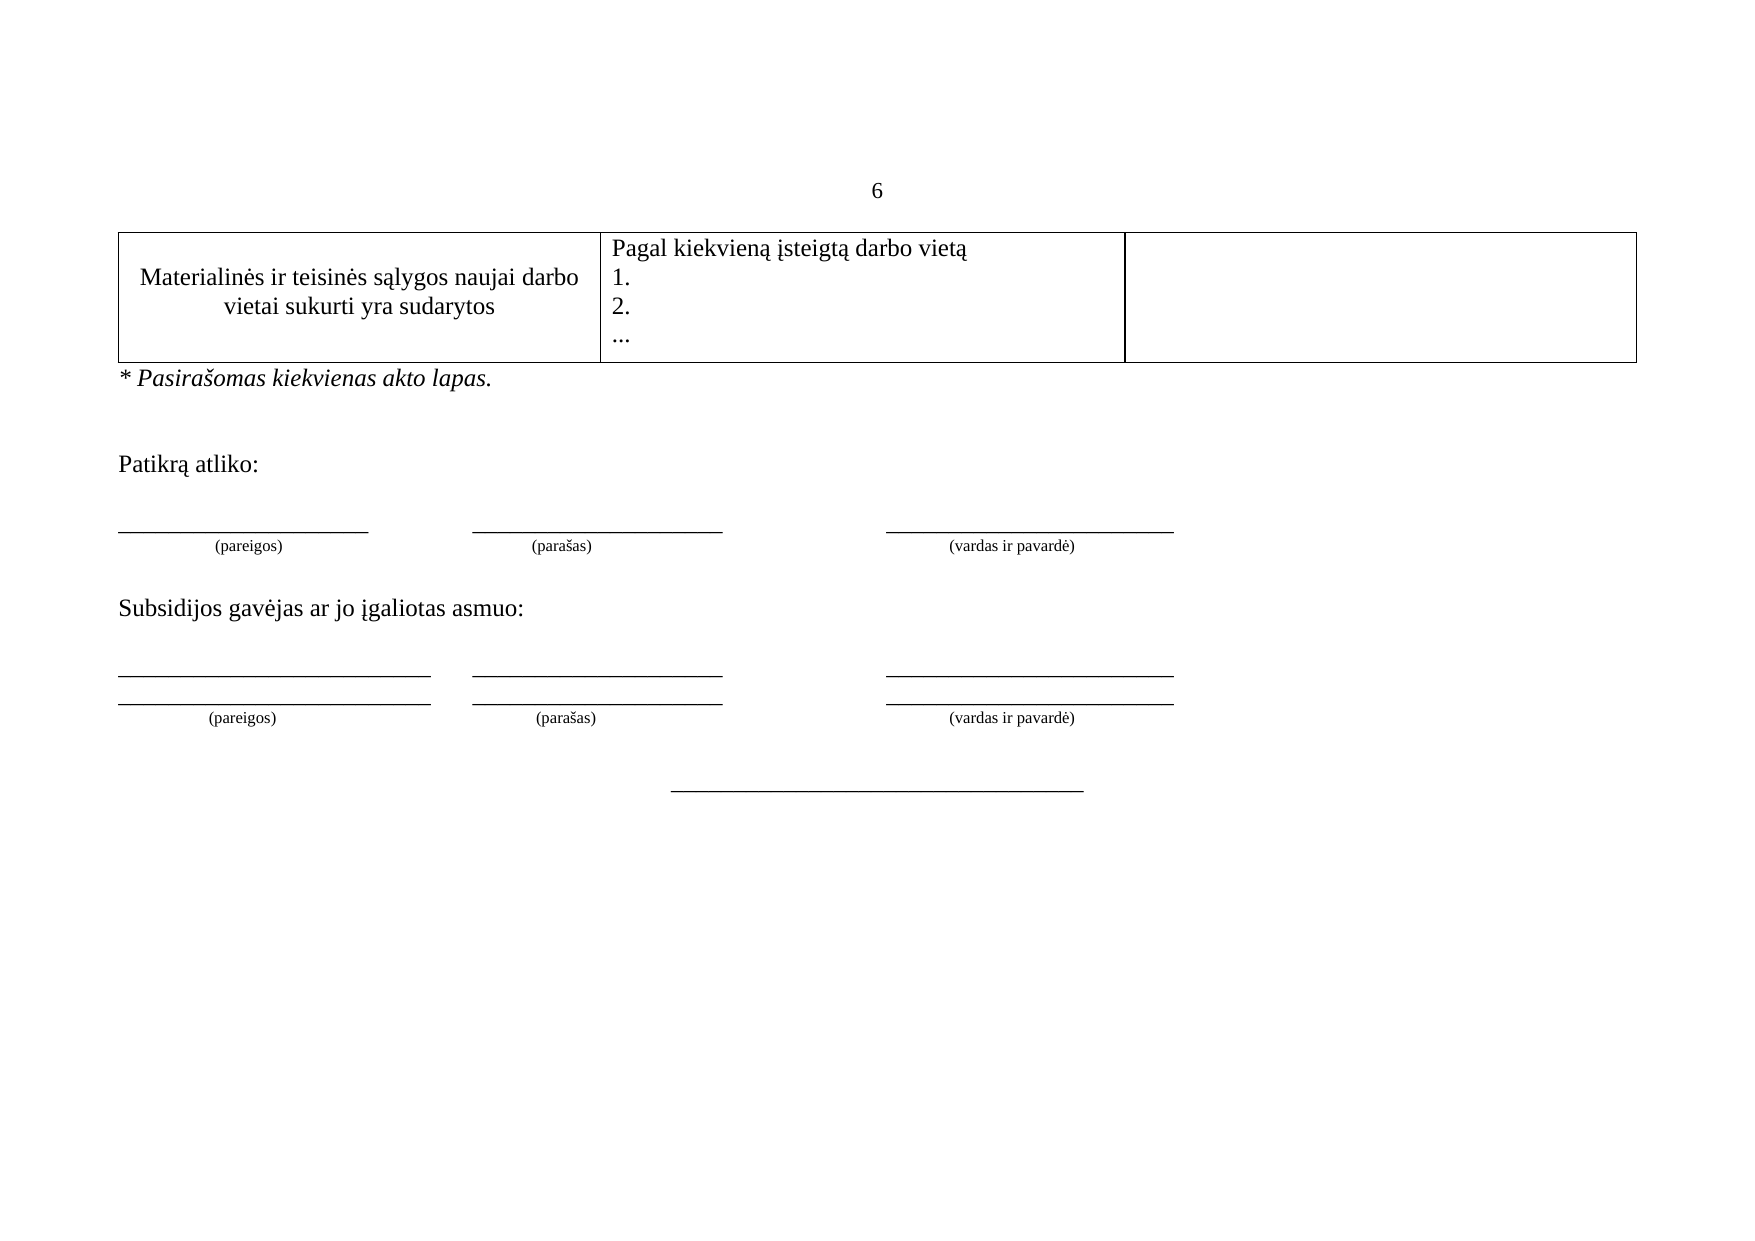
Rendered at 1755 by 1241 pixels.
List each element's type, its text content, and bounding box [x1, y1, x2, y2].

text * Pasirašomas kiekvienas akto lapas. [118, 363, 1636, 392]
text Patikrą atliko: [118, 449, 1636, 478]
text _________________________ ____________________ _______________________ [118, 651, 1636, 679]
text (pareigos) (parašas) (vardas ir pavardė) [118, 708, 1622, 737]
table_cell [1126, 233, 1636, 362]
table_cell Pagal kiekvieną įsteigtą darbo vietą 1. 2. ... [601, 233, 1124, 362]
text _________________________________ [118, 766, 1636, 794]
text Subsidijos gavėjas ar jo įgaliotas asmuo: [118, 593, 1636, 622]
text _________________________ ____________________ _______________________ [118, 679, 1636, 708]
text (pareigos) (parašas) (vardas ir pavardė) [118, 536, 1622, 564]
text ____________________ ____________________ _______________________ [118, 507, 1636, 536]
table_header Materialinės ir teisinės sąlygos naujai darbo vietai sukurti yra sudarytos [119, 233, 600, 362]
